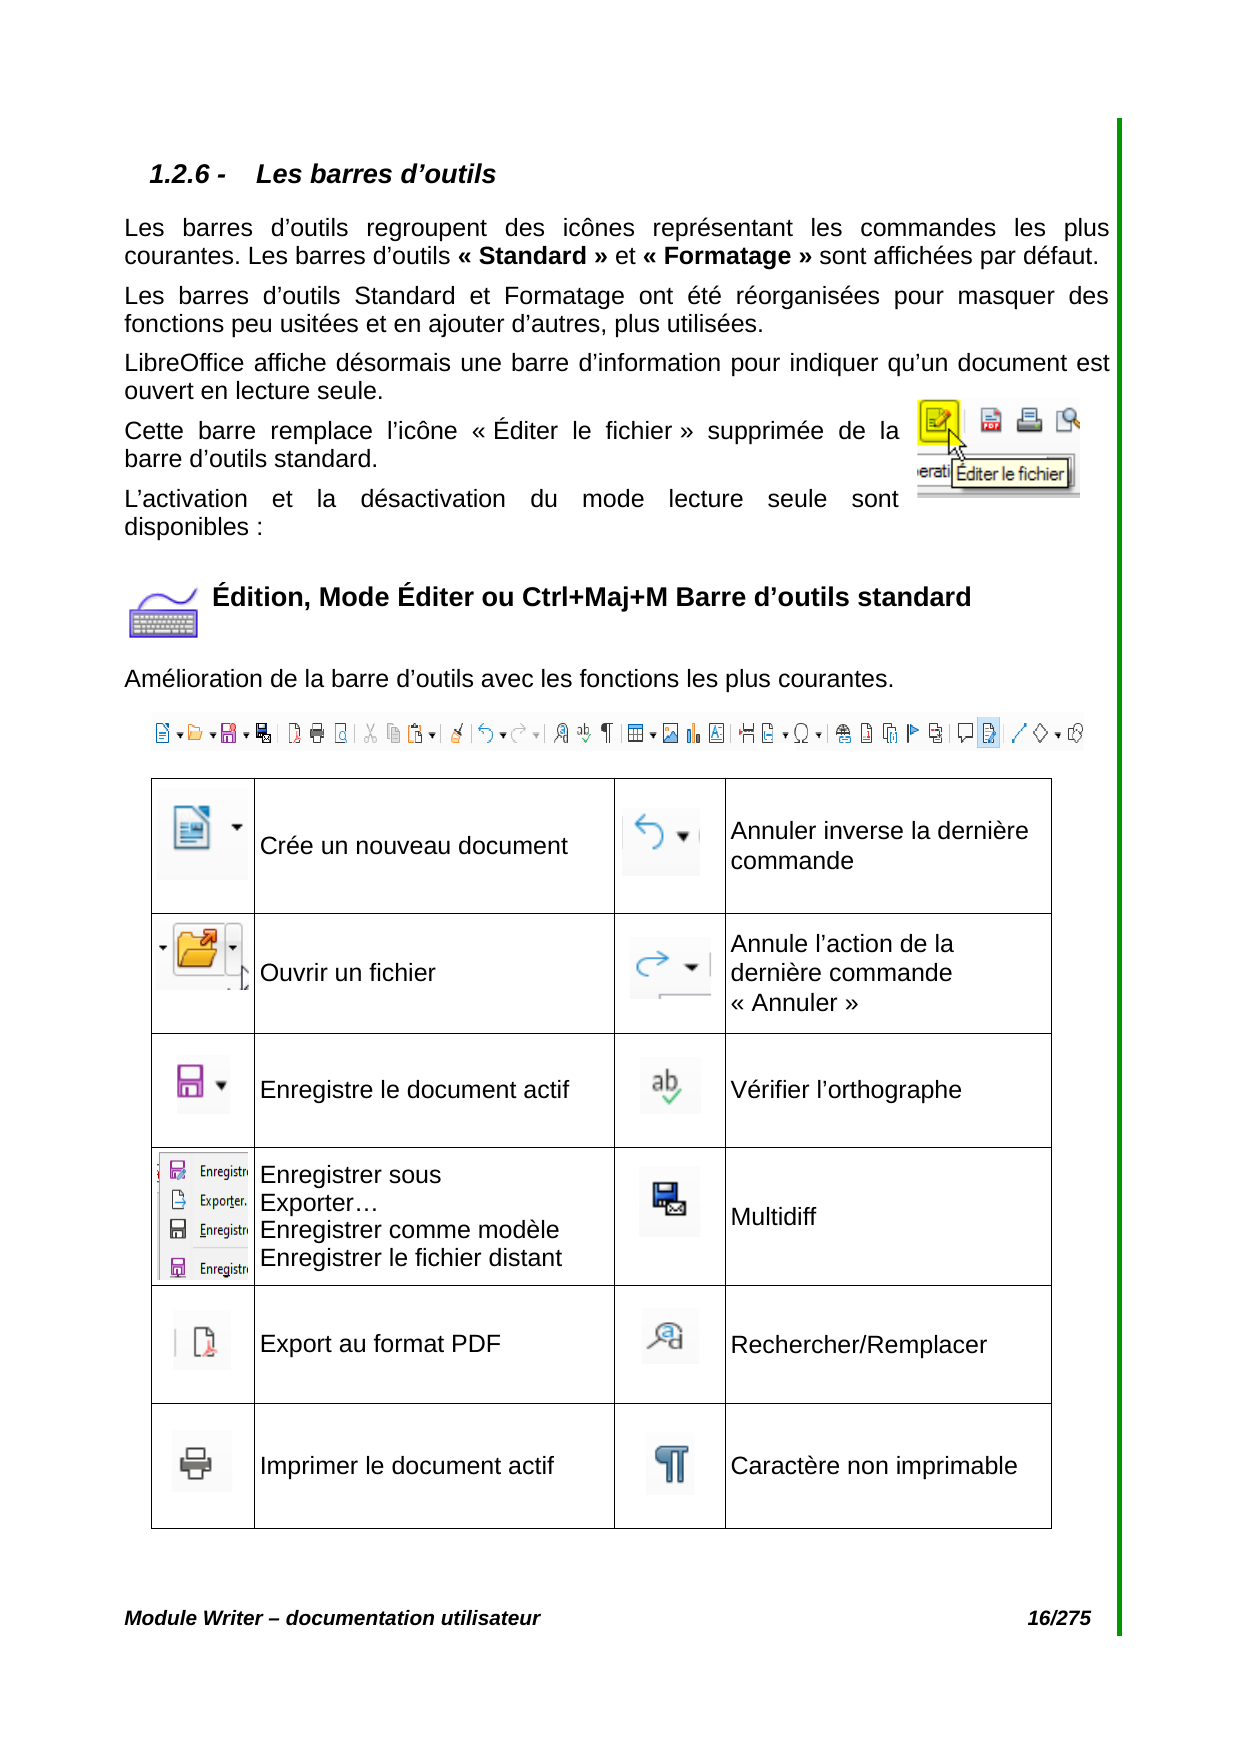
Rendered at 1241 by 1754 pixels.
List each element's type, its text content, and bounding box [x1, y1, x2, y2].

picture [629, 937, 712, 999]
text Amélioration de la barre d’outils avec les fonctions les plus courantes. [124, 665, 1111, 693]
table_cell [615, 1148, 725, 1285]
picture [646, 1432, 695, 1495]
table_cell Caractère non imprimable [726, 1404, 1051, 1528]
table_cell Imprimer le document actif [255, 1404, 614, 1528]
table_cell [615, 1404, 725, 1528]
table_cell Ouvrir un fichier [255, 914, 614, 1032]
table_cell [152, 1286, 254, 1403]
picture [640, 1057, 701, 1114]
table_header [615, 779, 725, 913]
table_cell [615, 1034, 725, 1147]
text Les barres d’outils regroupent des icônes représentant les commandes les plus courantes. Les barres d’outils « Standard » et « Formatage » sont affichées par défaut. [124, 214, 1111, 270]
picture [171, 1430, 233, 1492]
subtitle Les barres d’outils [149, 159, 1111, 190]
table_cell Rechercher/Remplacer [726, 1286, 1051, 1403]
picture [157, 1152, 248, 1280]
table_header Crée un nouveau document [255, 779, 614, 913]
picture [156, 788, 249, 880]
picture [173, 1310, 231, 1370]
text Cette barre remplace l’icône « éditer le fichier » supprimée de la barre d’outils standard. [124, 417, 917, 473]
picture [641, 1308, 700, 1364]
picture [639, 1166, 701, 1237]
table_cell Enregistrer sous Exporter… Enregistrer comme modèle Enregistrer le fichier distant [255, 1148, 614, 1285]
table_cell [152, 1148, 254, 1285]
table_cell Multidiff [726, 1148, 1051, 1285]
table_cell Enregistre le document actif [255, 1034, 614, 1147]
text L’activation et la désactivation du mode lecture seule sont disponibles : [124, 484, 1111, 540]
table_header [152, 779, 254, 913]
picture [622, 808, 700, 876]
table_cell Vérifier l’orthographe [726, 1034, 1051, 1147]
table_cell Annule l’action de la dernière commande « Annuler » [726, 914, 1051, 1032]
text LibreOffice affiche désormais une barre d’information pour indiquer qu’un document est ouvert en lecture seule. [124, 349, 1111, 405]
table_header Annuler inverse la dernière commande [726, 779, 1051, 913]
picture [917, 397, 1080, 498]
table_cell [152, 914, 254, 1032]
table_cell [615, 914, 725, 1032]
table_cell Export au format PDF [255, 1286, 614, 1403]
picture [155, 920, 249, 990]
picture [177, 1055, 231, 1114]
text édition, Mode éditer ou Ctrl+Maj+M Barre d’outils standard [200, 582, 1111, 612]
table_cell [615, 1286, 725, 1403]
table_cell [152, 1404, 254, 1528]
picture [125, 577, 200, 652]
text Les barres d’outils Standard et Formatage ont été réorganisées pour masquer des fonctions peu usitées et en ajouter d’autres, plus utilisées. [124, 282, 1111, 337]
table_cell [152, 1034, 254, 1147]
